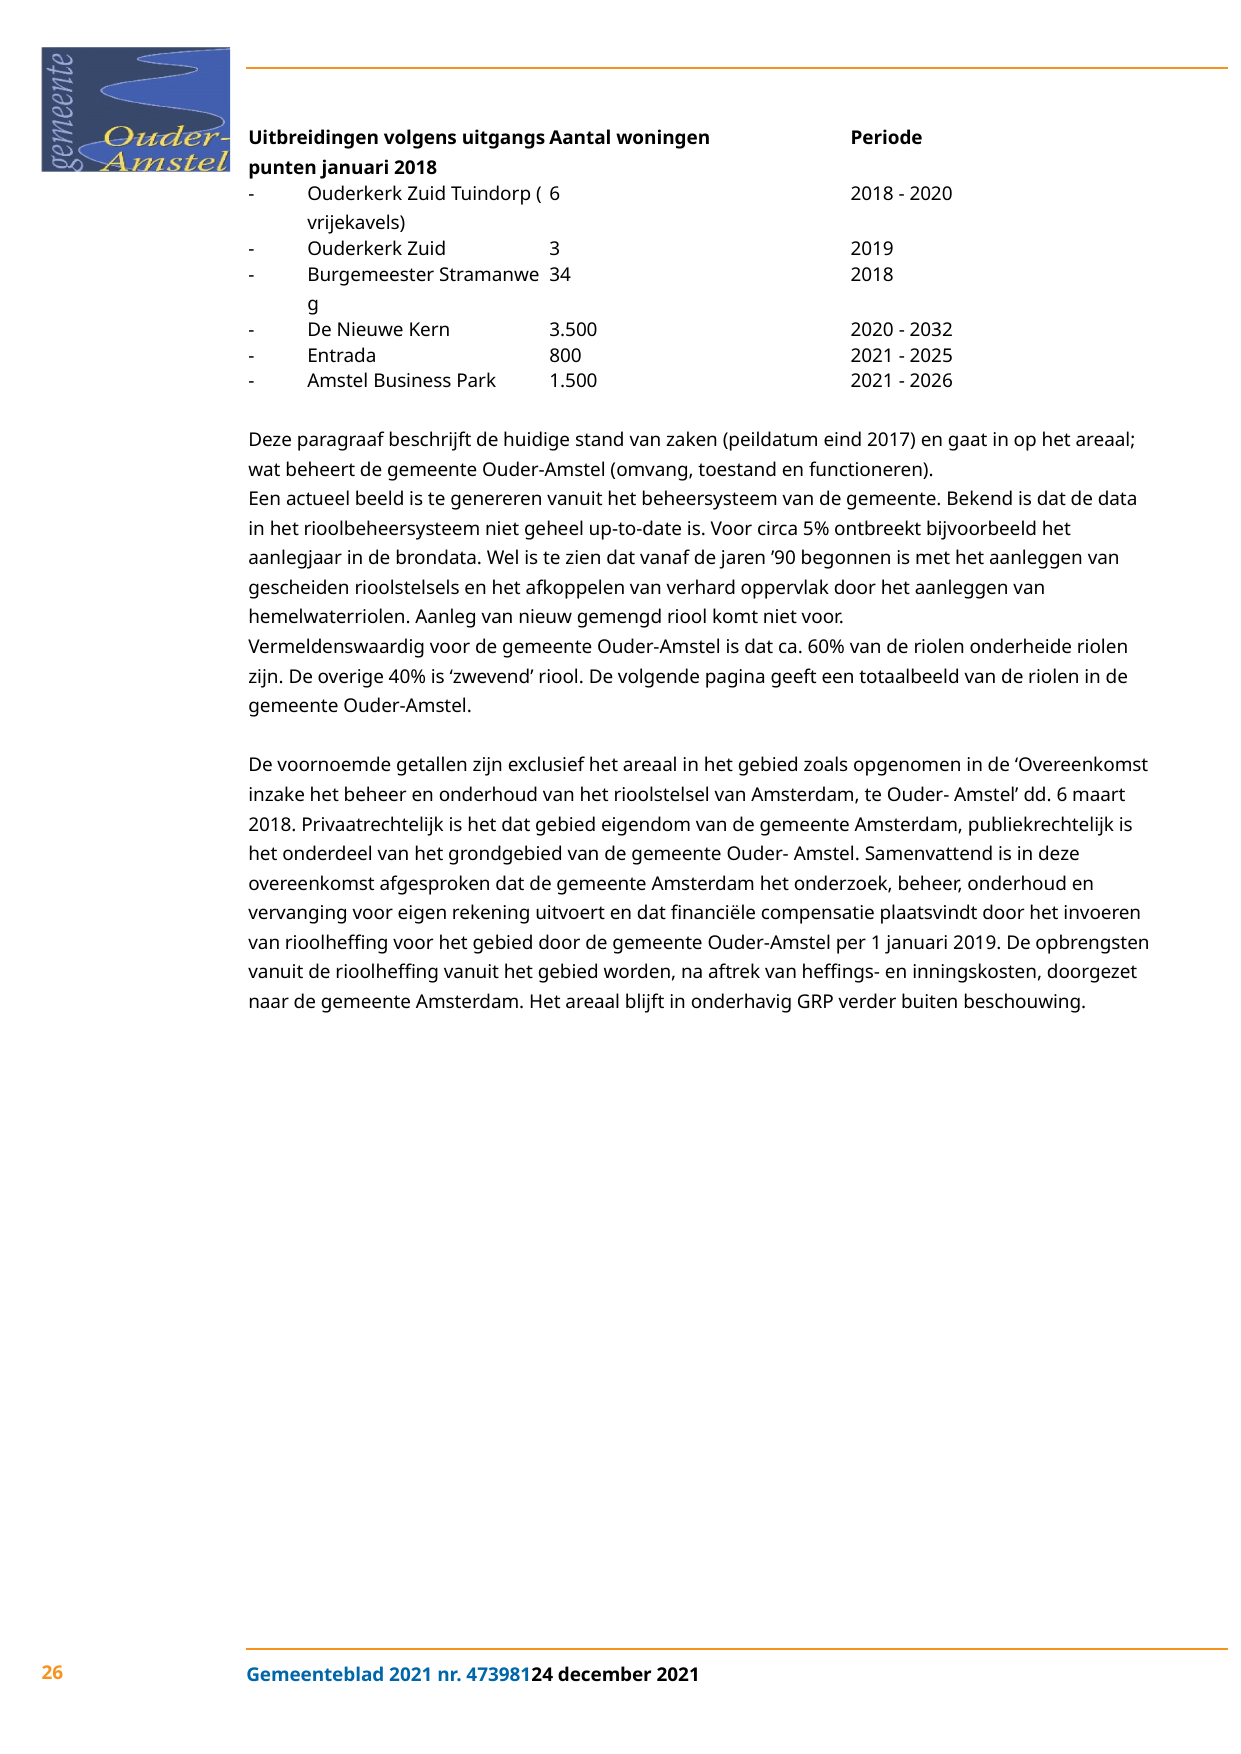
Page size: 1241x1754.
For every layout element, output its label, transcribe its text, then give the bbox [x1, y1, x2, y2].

table_cell 2018 [850, 261, 1152, 316]
table_cell 6 [549, 180, 850, 235]
table_cell Ouderkerk Zuid [248, 235, 549, 261]
picture [41, 47, 231, 172]
table_cell 800 [549, 342, 850, 368]
table_cell 3 [549, 235, 850, 261]
table_cell 2021 - 2025 [850, 342, 1152, 368]
table_header Periode [850, 125, 1152, 180]
table_cell De Nieuwe Kern [248, 316, 549, 342]
text De voornoemde getallen zijn exclusief het areaal in het gebied zoals opgenomen in de ‘Overeenkomst inzake het beheer en onderhoud van het rioolstelsel van Amsterdam, te Ouder- Amstel’ dd. 6 maart 2018. Privaatrechtelijk is het dat gebied eigendom van de gemeente Amsterdam, publiekrechtelijk is het onderdeel van het grondgebied van de gemeente Ouder- Amstel. Samenvattend is in deze overeenkomst afgesproken dat de gemeente Amsterdam het onderzoek, beheer, onderhoud en vervanging voor eigen rekening uitvoert en dat financiële compensatie plaatsvindt door het invoeren van rioolheffing voor het gebied door de gemeente Ouder-Amstel per 1 januari 2019. De opbrengsten vanuit de rioolheffing vanuit het gebied worden, na aftrek van heffings- en inningskosten, doorgezet naar de gemeente Amsterdam. Het areaal blijft in onderhavig GRP verder buiten beschouwing. [248, 752, 1152, 1014]
table_cell Amstel Business Park [248, 368, 549, 393]
table_cell Ouderkerk Zuid Tuindorp (vrijekavels) [248, 180, 549, 235]
table_cell 2018 - 2020 [850, 180, 1152, 235]
table_cell 2021 - 2026 [850, 368, 1152, 393]
text Vermeldenswaardig voor de gemeente Ouder-Amstel is dat ca. 60% van de riolen onderheide riolen zijn. De overige 40% is ‘zwevend’ riool. De volgende pagina geeft een totaalbeeld van de riolen in de gemeente Ouder-Amstel. [248, 633, 1152, 718]
text Deze paragraaf beschrijft de huidige stand van zaken (peildatum eind 2017) en gaat in op het areaal; wat beheert de gemeente Ouder-Amstel (omvang, toestand en functioneren). [248, 426, 1152, 481]
table_cell 2020 - 2032 [850, 316, 1152, 342]
text Een actueel beeld is te genereren vanuit het beheersysteem van de gemeente. Bekend is dat de data in het rioolbeheersysteem niet geheel up-to-date is. Voor circa 5% ontbreekt bijvoorbeeld het aanlegjaar in de brondata. Wel is te zien dat vanaf de jaren ’90 begonnen is met het aanleggen van gescheiden rioolstelsels en het afkoppelen van verhard oppervlak door het aanleggen van hemelwaterriolen. Aanleg van nieuw gemengd riool komt niet voor. [248, 485, 1152, 629]
table_cell 34 [549, 261, 850, 316]
table_cell Entrada [248, 342, 549, 368]
table_header Aantal woningen [549, 125, 850, 180]
table_cell 2019 [850, 235, 1152, 261]
table_cell 3.500 [549, 316, 850, 342]
table_cell 1.500 [549, 368, 850, 393]
table_cell Burgemeester Stramanweg [248, 261, 549, 316]
table_header Uitbreidingen volgens uitgangspunten januari 2018 [248, 125, 549, 180]
